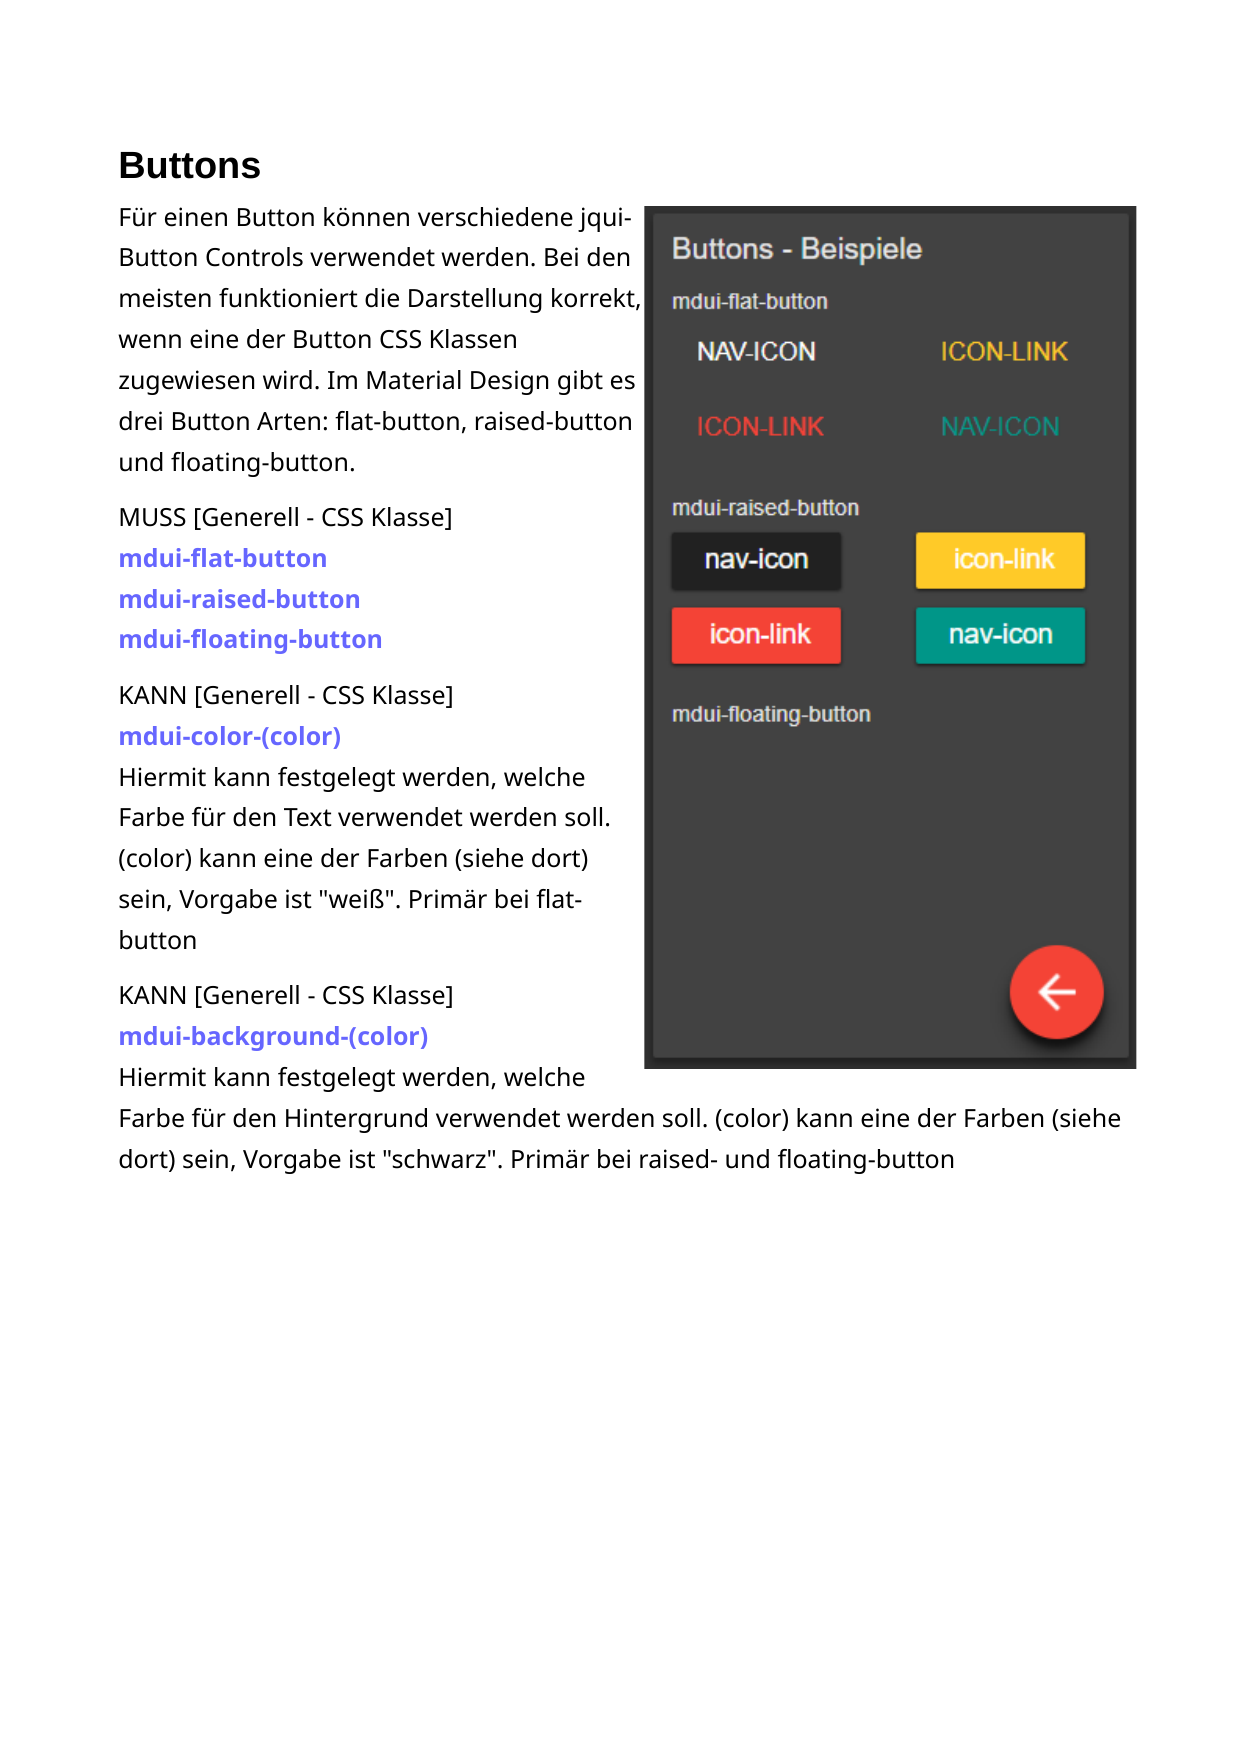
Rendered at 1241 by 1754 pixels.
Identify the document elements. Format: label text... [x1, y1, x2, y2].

text Für einen Button können verschiedene jqui-Button Controls verwendet werden. Bei den meisten funktioniert die Darstellung korrekt, wenn eine der Button CSS Klassen zugewiesen wird. Im Material Design gibt es drei Button Arten: flat-button, raised-button und floating-button. [118, 199, 1122, 478]
text KANN [Generell - CSS Klasse] mdui-color-(color) Hiermit kann festgelegt werden, welche Farbe für den Text verwendet werden soll. (color) kann eine der Farben (siehe dort) sein, Vorgabe ist "weiß". Primär bei flat-button [118, 678, 644, 957]
subtitle Buttons [118, 143, 1122, 187]
picture [644, 206, 1137, 1069]
text KANN [Generell - CSS Klasse] mdui-background-(color) Hiermit kann festgelegt werden, welche Farbe für den Hintergrund verwendet werden soll. (color) kann eine der Farben (siehe dort) sein, Vorgabe ist "schwarz". Primär bei raised- und floating-button [118, 978, 1122, 1175]
text MUSS [Generell - CSS Klasse] mdui-flat-button mdui-raised-button mdui-floating-button [118, 500, 644, 656]
